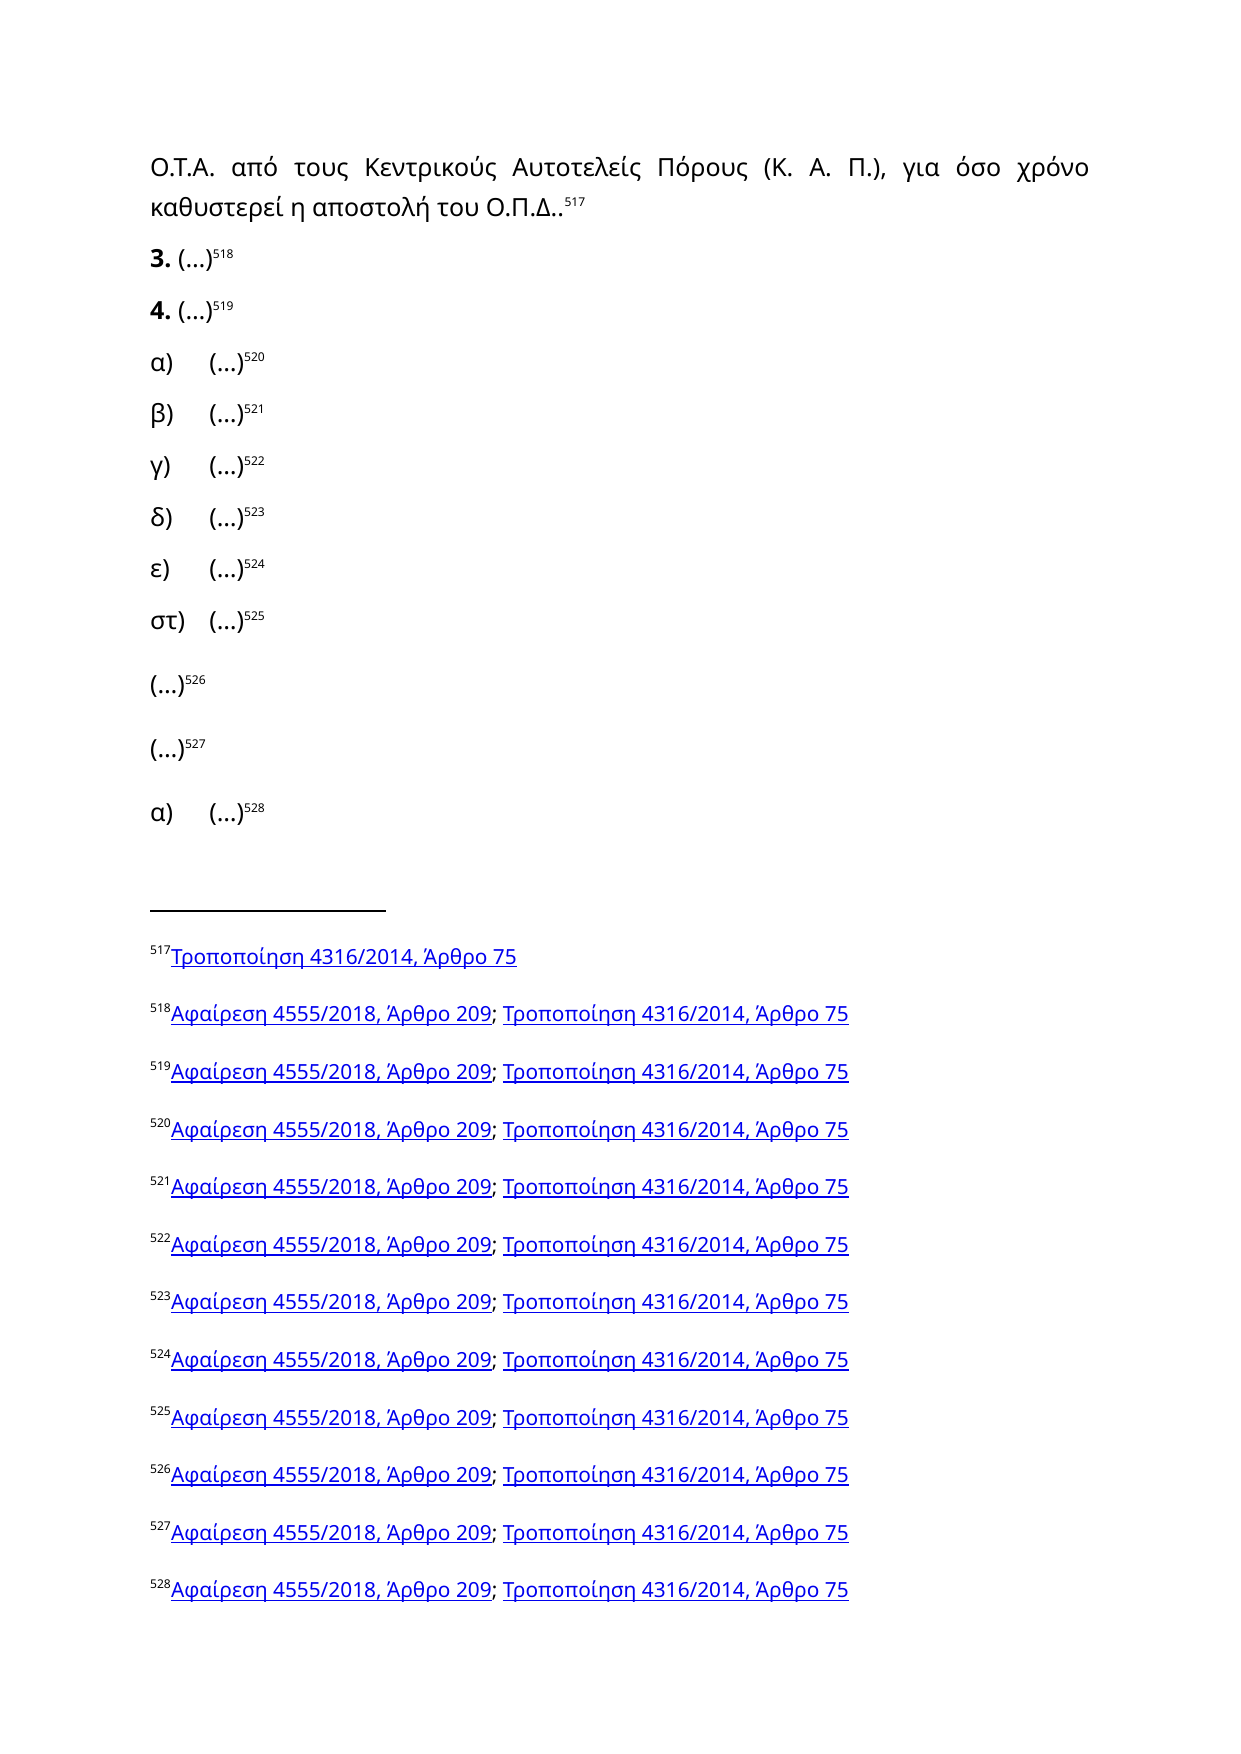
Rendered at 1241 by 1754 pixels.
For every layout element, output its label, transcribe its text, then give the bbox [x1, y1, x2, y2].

text Αφαίρεση 4555/2018, Άρθρο 209; Τροποποίηση 4316/2014, Άρθρο 75 [150, 1576, 1090, 1604]
text Τροποποίηση 4316/2014, Άρθρο 75 [150, 942, 1090, 970]
text Αφαίρεση 4555/2018, Άρθρο 209; Τροποποίηση 4316/2014, Άρθρο 75 [150, 1230, 1090, 1258]
text (…) [150, 731, 1090, 765]
list β) (…) [150, 396, 1090, 430]
text Αφαίρεση 4555/2018, Άρθρο 209; Τροποποίηση 4316/2014, Άρθρο 75 [150, 999, 1090, 1028]
text (…) [150, 667, 1090, 701]
text 3. (…) [150, 241, 1090, 275]
list στ) (…) [150, 602, 1090, 637]
text Αφαίρεση 4555/2018, Άρθρο 209; Τροποποίηση 4316/2014, Άρθρο 75 [150, 1287, 1090, 1316]
list α) (…) [150, 344, 1090, 378]
text Αφαίρεση 4555/2018, Άρθρο 209; Τροποποίηση 4316/2014, Άρθρο 75 [150, 1115, 1090, 1143]
text Αφαίρεση 4555/2018, Άρθρο 209; Τροποποίηση 4316/2014, Άρθρο 75 [150, 1057, 1090, 1086]
list α) (…) [150, 795, 1090, 829]
text Ο.Τ.Α. από τους Κεντρικούς Αυτοτελείς Πόρους (Κ. Α. Π.), για όσο χρόνο καθυστερεί η αποστολή του Ο.Π.Δ.. [150, 150, 1090, 223]
text Αφαίρεση 4555/2018, Άρθρο 209; Τροποποίηση 4316/2014, Άρθρο 75 [150, 1172, 1090, 1201]
text Αφαίρεση 4555/2018, Άρθρο 209; Τροποποίηση 4316/2014, Άρθρο 75 [150, 1518, 1090, 1546]
text Αφαίρεση 4555/2018, Άρθρο 209; Τροποποίηση 4316/2014, Άρθρο 75 [150, 1403, 1090, 1431]
list ε) (…) [150, 551, 1090, 585]
text 4. (…) [150, 292, 1090, 327]
list γ) (…) [150, 447, 1090, 482]
text Αφαίρεση 4555/2018, Άρθρο 209; Τροποποίηση 4316/2014, Άρθρο 75 [150, 1345, 1090, 1373]
list δ) (…) [150, 499, 1090, 533]
text Αφαίρεση 4555/2018, Άρθρο 209; Τροποποίηση 4316/2014, Άρθρο 75 [150, 1460, 1090, 1489]
